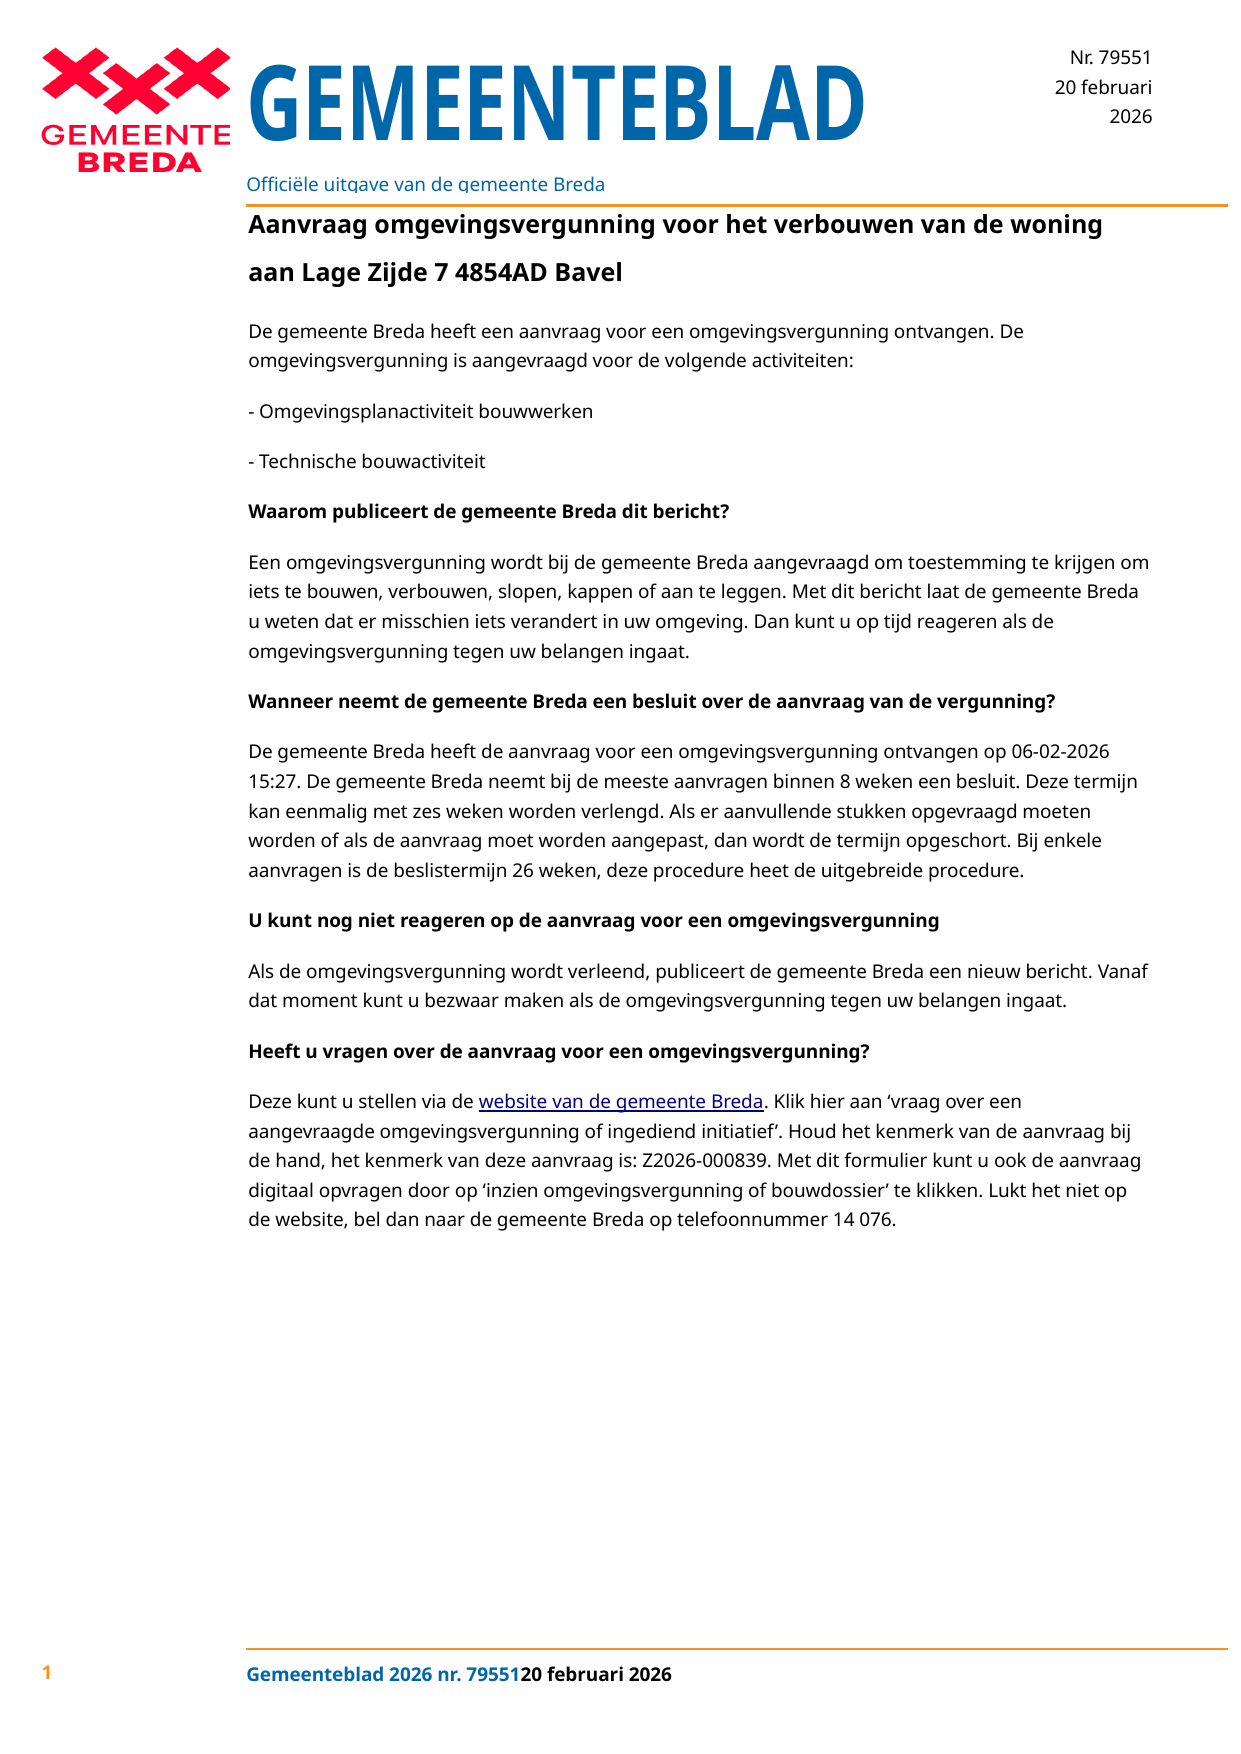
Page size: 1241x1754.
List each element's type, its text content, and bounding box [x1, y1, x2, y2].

text De gemeente Breda heeft een aanvraag voor een omgevingsvergunning ontvangen. De omgevingsvergunning is aangevraagd voor de volgende activiteiten: [248, 318, 1152, 373]
text De gemeente Breda heeft de aanvraag voor een omgevingsvergunning ontvangen op 06-02-2026 15:27. De gemeente Breda neemt bij de meeste aanvragen binnen 8 weken een besluit. Deze termijn kan eenmalig met zes weken worden verlengd. Als er aanvullende stukken opgevraagd moeten worden of als de aanvraag moet worden aangepast, dan wordt de termijn opgeschort. Bij enkele aanvragen is de beslistermijn 26 weken, deze procedure heet de uitgebreide procedure. [248, 739, 1152, 883]
text Een omgevingsvergunning wordt bij de gemeente Breda aangevraagd om toestemming te krijgen om iets te bouwen, verbouwen, slopen, kappen of aan te leggen. Met dit bericht laat de gemeente Breda u weten dat er misschien iets verandert in uw omgeving. Dan kunt u op tijd reageren als de omgevingsvergunning tegen uw belangen ingaat. [248, 549, 1152, 664]
text - Technische bouwactiviteit [248, 448, 1152, 474]
text Als de omgevingsvergunning wordt verleend, publiceert de gemeente Breda een nieuw bericht. Vanaf dat moment kunt u bezwaar maken als de omgevingsvergunning tegen uw belangen ingaat. [248, 958, 1152, 1013]
text Heeft u vragen over de aanvraag voor een omgevingsvergunning? [248, 1038, 1152, 1064]
text Deze kunt u stellen via de website van de gemeente Breda. Klik hier aan ‘vraag over een aangevraagde omgevingsvergunning of ingediend initiatief’. Houd het kenmerk van de aanvraag bij de hand, het kenmerk van deze aanvraag is: Z2026-000839. Met dit formulier kunt u ook de aanvraag digitaal opvragen door op ‘inzien omgevingsvergunning of bouwdossier’ te klikken. Lukt het niet op de website, bel dan naar de gemeente Breda op telefoonnummer 14 076. [248, 1088, 1152, 1232]
text Waarom publiceert de gemeente Breda dit bericht? [248, 499, 1152, 524]
text U kunt nog niet reageren op de aanvraag voor een omgevingsvergunning [248, 907, 1152, 933]
text - Omgevingsplanactiviteit bouwwerken [248, 398, 1152, 424]
text Wanneer neemt de gemeente Breda een besluit over de aanvraag van de vergunning? [248, 688, 1152, 714]
text Aanvraag omgevingsvergunning voor het verbouwen van de woning aan Lage Zijde 7 4854AD Bavel [248, 207, 1152, 288]
picture [41, 47, 231, 172]
